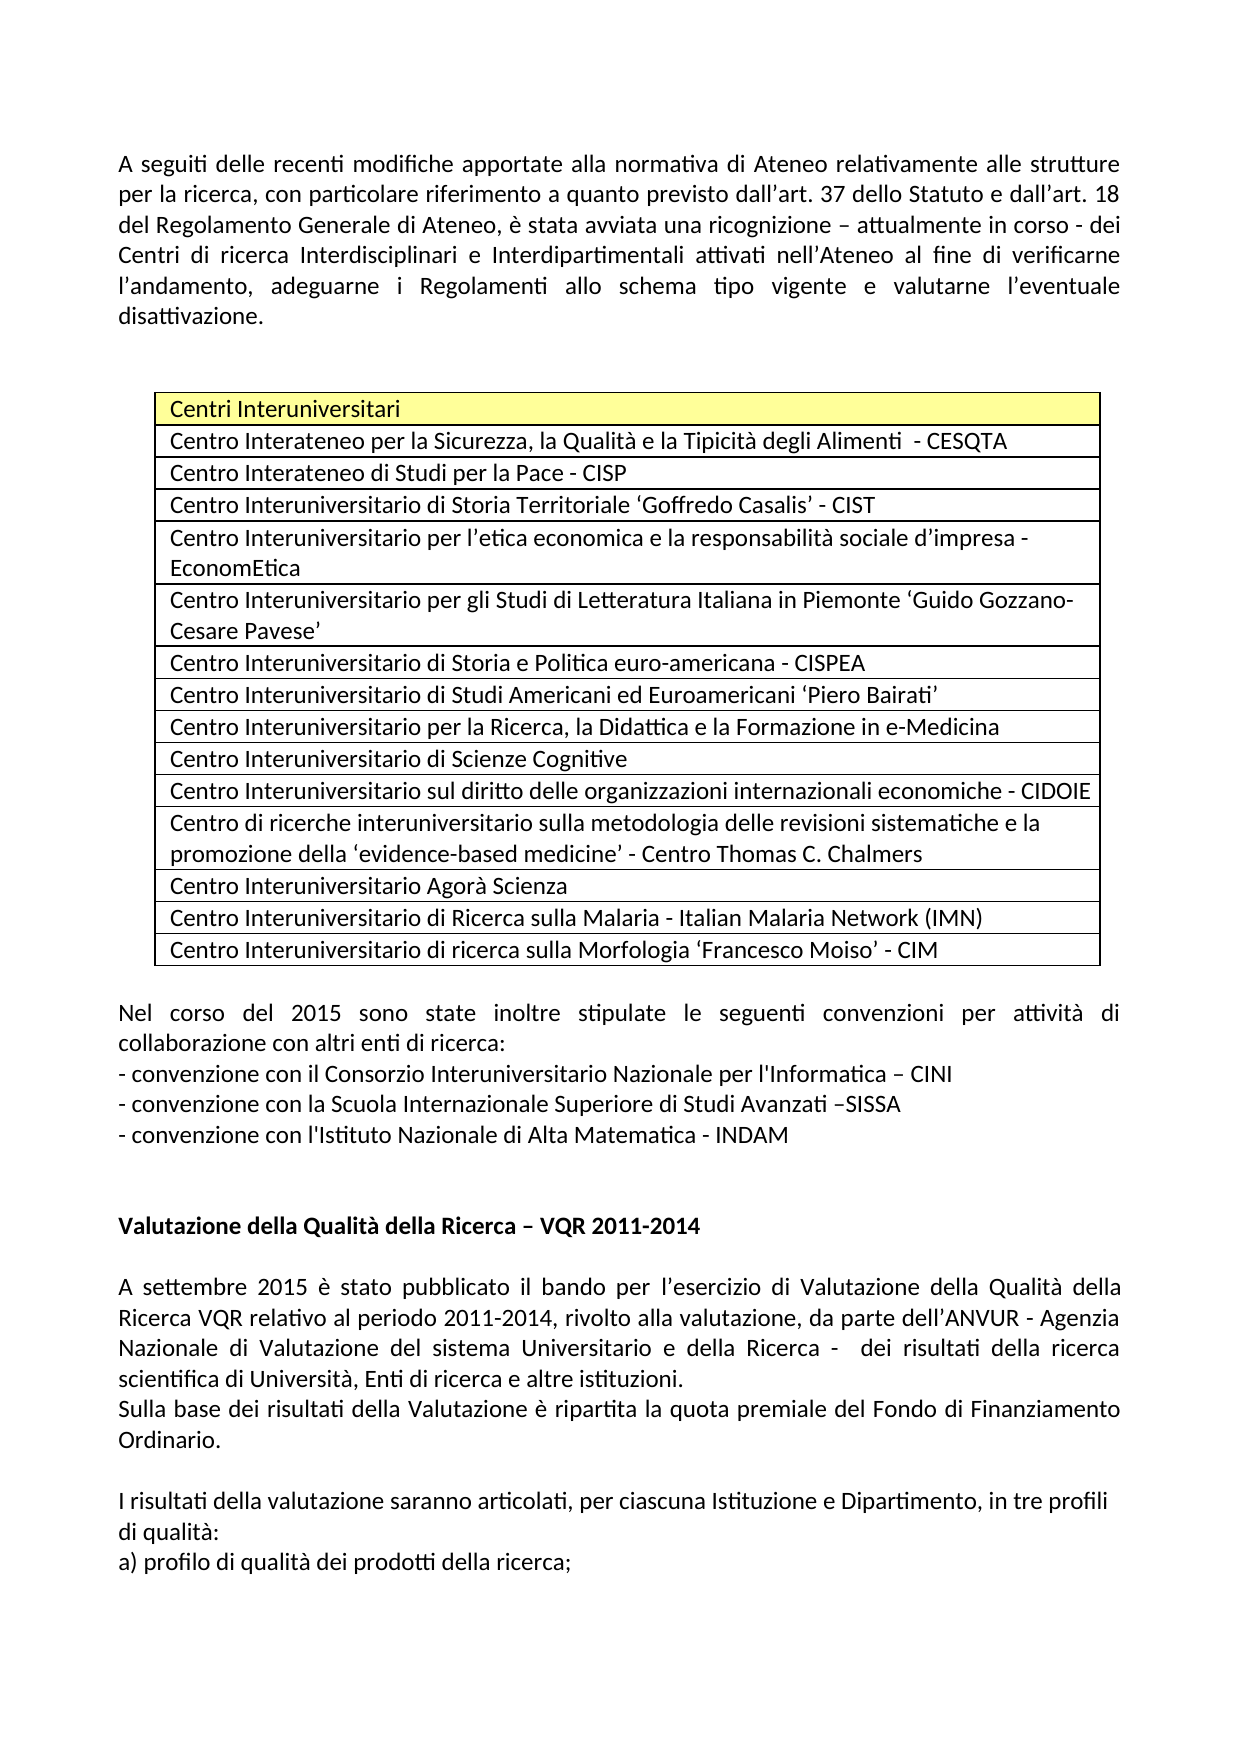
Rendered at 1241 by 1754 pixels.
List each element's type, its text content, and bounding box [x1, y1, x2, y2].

table_cell Centro Interateneo di Studi per la Pace - CISP [156, 458, 1099, 488]
text di qualità: [118, 1516, 1122, 1546]
text a) profilo di qualità dei prodotti della ricerca; [118, 1546, 1122, 1577]
table_cell Centro Interuniversitario per la Ricerca, la Didattica e la Formazione in e-Medicina [156, 711, 1099, 742]
text A settembre 2015 è stato pubblicato il bando per l’esercizio di Valutazione della Qualità della Ricerca VQR relativo al periodo 2011-2014, rivolto alla valutazione, da parte dell’ANVUR - Agenzia Nazionale di Valutazione del sistema Universitario e della Ricerca - dei risultati della ricerca scientifica di Università, Enti di ricerca e altre istituzioni. [118, 1271, 1122, 1393]
table_cell Centro Interuniversitario di Studi Americani ed Euroamericani ‘Piero Bairati’ [156, 679, 1099, 709]
text - convenzione con la Scuola Internazionale Superiore di Studi Avanzati –SISSA [118, 1088, 1122, 1119]
text A seguiti delle recenti modifiche apportate alla normativa di Ateneo relativamente alle strutture per la ricerca, con particolare riferimento a quanto previsto dall’art. 37 dello Statuto e dall’art. 18 del Regolamento Generale di Ateneo, è stata avviata una ricognizione – attualmente in corso - dei Centri di ricerca Interdisciplinari e Interdipartimentali attivati nell’Ateneo al fine di verificarne l’andamento, adeguarne i Regolamenti allo schema tipo vigente e valutarne l’eventuale disattivazione. [118, 148, 1122, 331]
table_cell Centro Interuniversitario per gli Studi di Letteratura Italiana in Piemonte ‘Guido Gozzano-Cesare Pavese’ [156, 585, 1099, 645]
table_cell Centro Interuniversitario Agorà Scienza [156, 870, 1099, 901]
table_cell Centro Interuniversitario di Scienze Cognitive [156, 743, 1099, 774]
text Valutazione della Qualità della Ricerca – VQR 2011-2014 [118, 1210, 1122, 1241]
table_cell Centro Interuniversitario per l’etica economica e la responsabilità sociale d’impresa - EconomEtica [156, 522, 1099, 583]
text I risultati della valutazione saranno articolati, per ciascuna Istituzione e Dipartimento, in tre profili [118, 1485, 1122, 1516]
table_cell Centro Interuniversitario di ricerca sulla Morfologia ‘Francesco Moiso’ - CIM [156, 934, 1099, 965]
table_cell Centro Interuniversitario di Ricerca sulla Malaria - Italian Malaria Network (IMN) [156, 902, 1099, 933]
table_cell Centro Interateneo per la Sicurezza, la Qualità e la Tipicità degli Alimenti - CESQTA [156, 426, 1099, 456]
text - convenzione con l'Istituto Nazionale di Alta Matematica - INDAM [118, 1119, 1122, 1149]
table_cell Centro Interuniversitario di Storia Territoriale ‘Goffredo Casalis’ - CIST [156, 490, 1099, 520]
table_header Centri Interuniversitari [156, 393, 1099, 424]
text Sulla base dei risultati della Valutazione è ripartita la quota premiale del Fondo di Finanziamento Ordinario. [118, 1393, 1122, 1454]
text - convenzione con il Consorzio Interuniversitario Nazionale per l'Informatica – CINI [118, 1058, 1122, 1088]
text Nel corso del 2015 sono state inoltre stipulate le seguenti convenzioni per attività di collaborazione con altri enti di ricerca: [118, 997, 1122, 1058]
table_cell Centro Interuniversitario sul diritto delle organizzazioni internazionali economiche - CIDOIE [156, 775, 1099, 806]
table_cell Centro Interuniversitario di Storia e Politica euro-americana - CISPEA [156, 647, 1099, 677]
table_cell Centro di ricerche interuniversitario sulla metodologia delle revisioni sistematiche e la promozione della ‘evidence-based medicine’ - Centro Thomas C. Chalmers [156, 807, 1099, 868]
